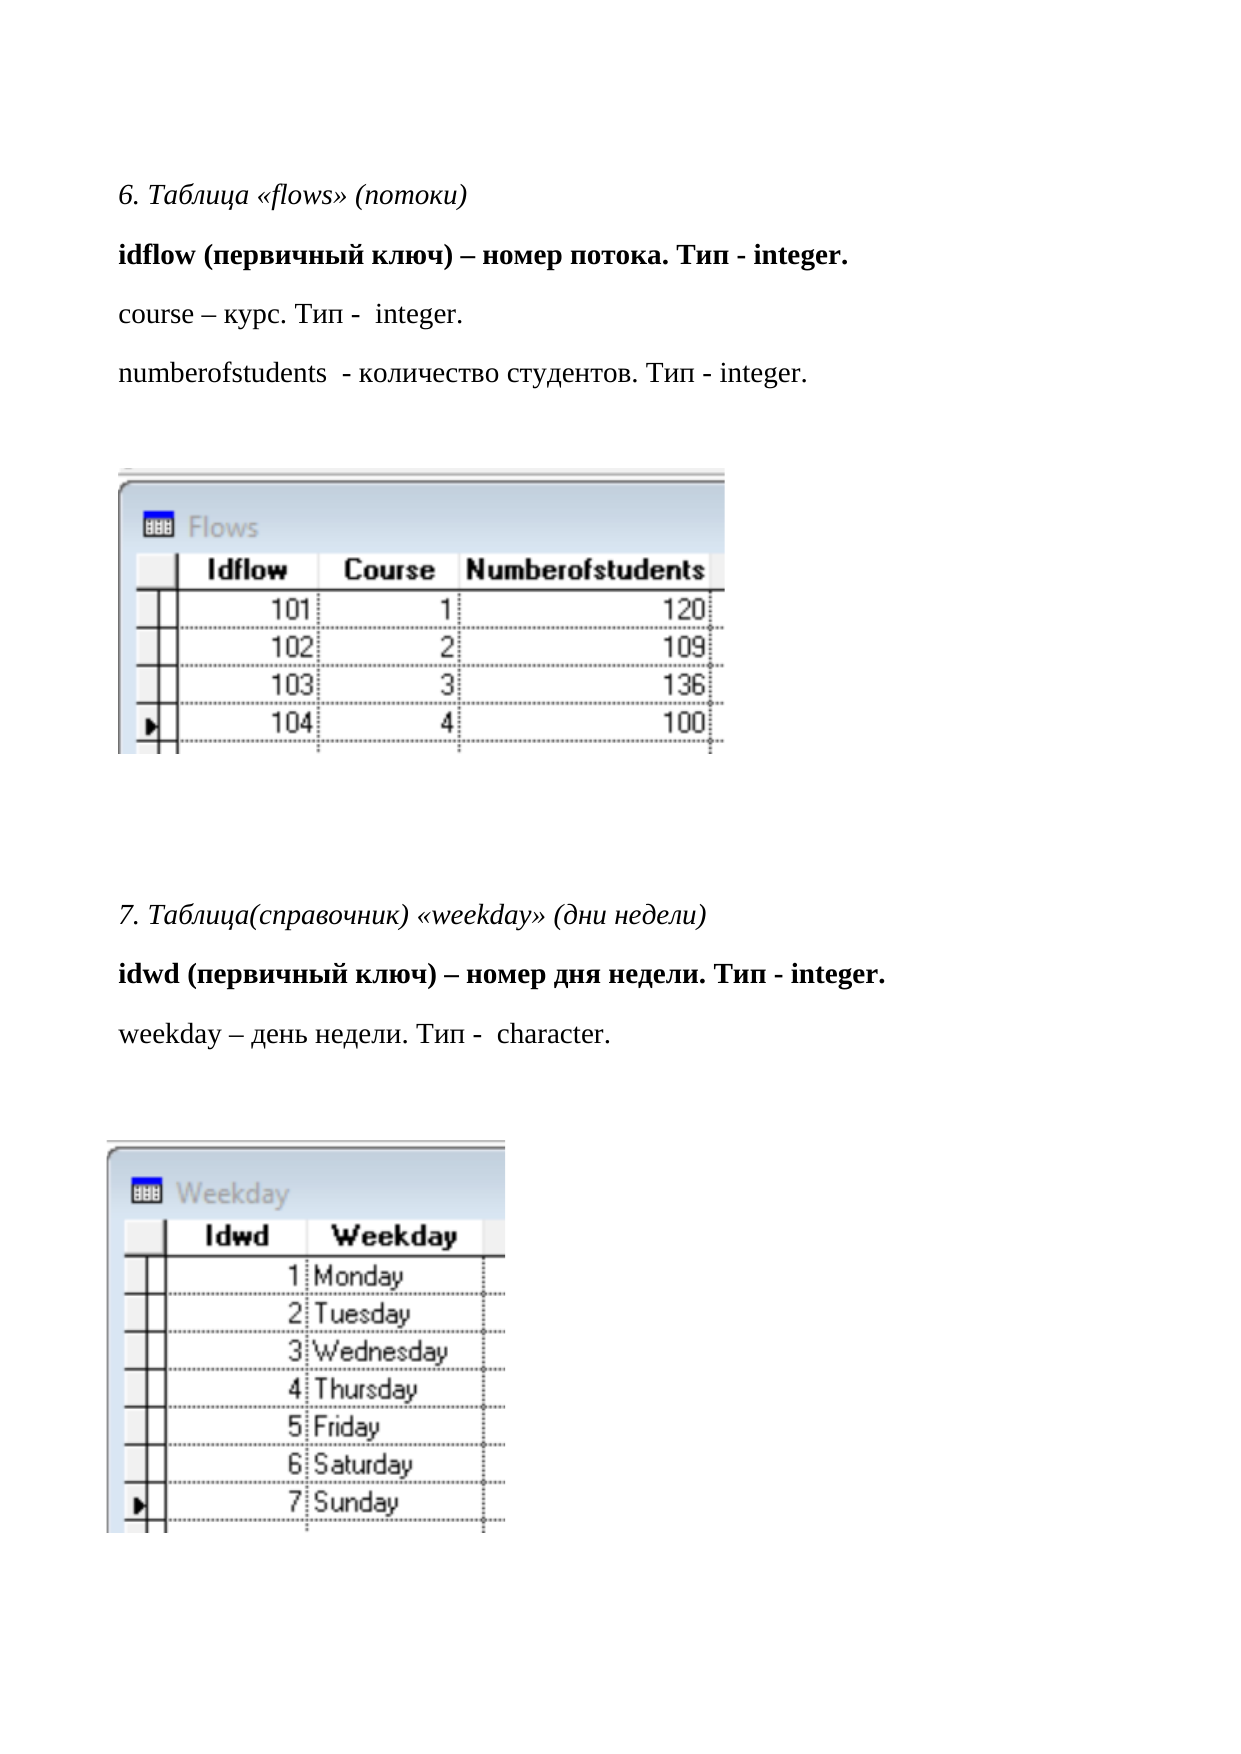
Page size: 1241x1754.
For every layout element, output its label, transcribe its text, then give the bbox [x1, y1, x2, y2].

picture [106, 1140, 505, 1533]
text weekday – день недели. Тип - character. [118, 1016, 1122, 1049]
text numberofstudents - количество студентов. Тип - integer. [118, 356, 1122, 389]
text 6. Таблица «flows» (потоки) [118, 177, 1122, 211]
text course – курс. Тип - integer. [118, 296, 1122, 330]
text idwd (первичный ключ) – номер дня недели. Тип - integer. [118, 956, 1122, 990]
text 7. Таблица(справочник) «weekday» (дни недели) [118, 897, 1122, 931]
text idflow (первичный ключ) – номер потока. Тип - integer. [118, 237, 1122, 270]
picture [118, 468, 725, 754]
